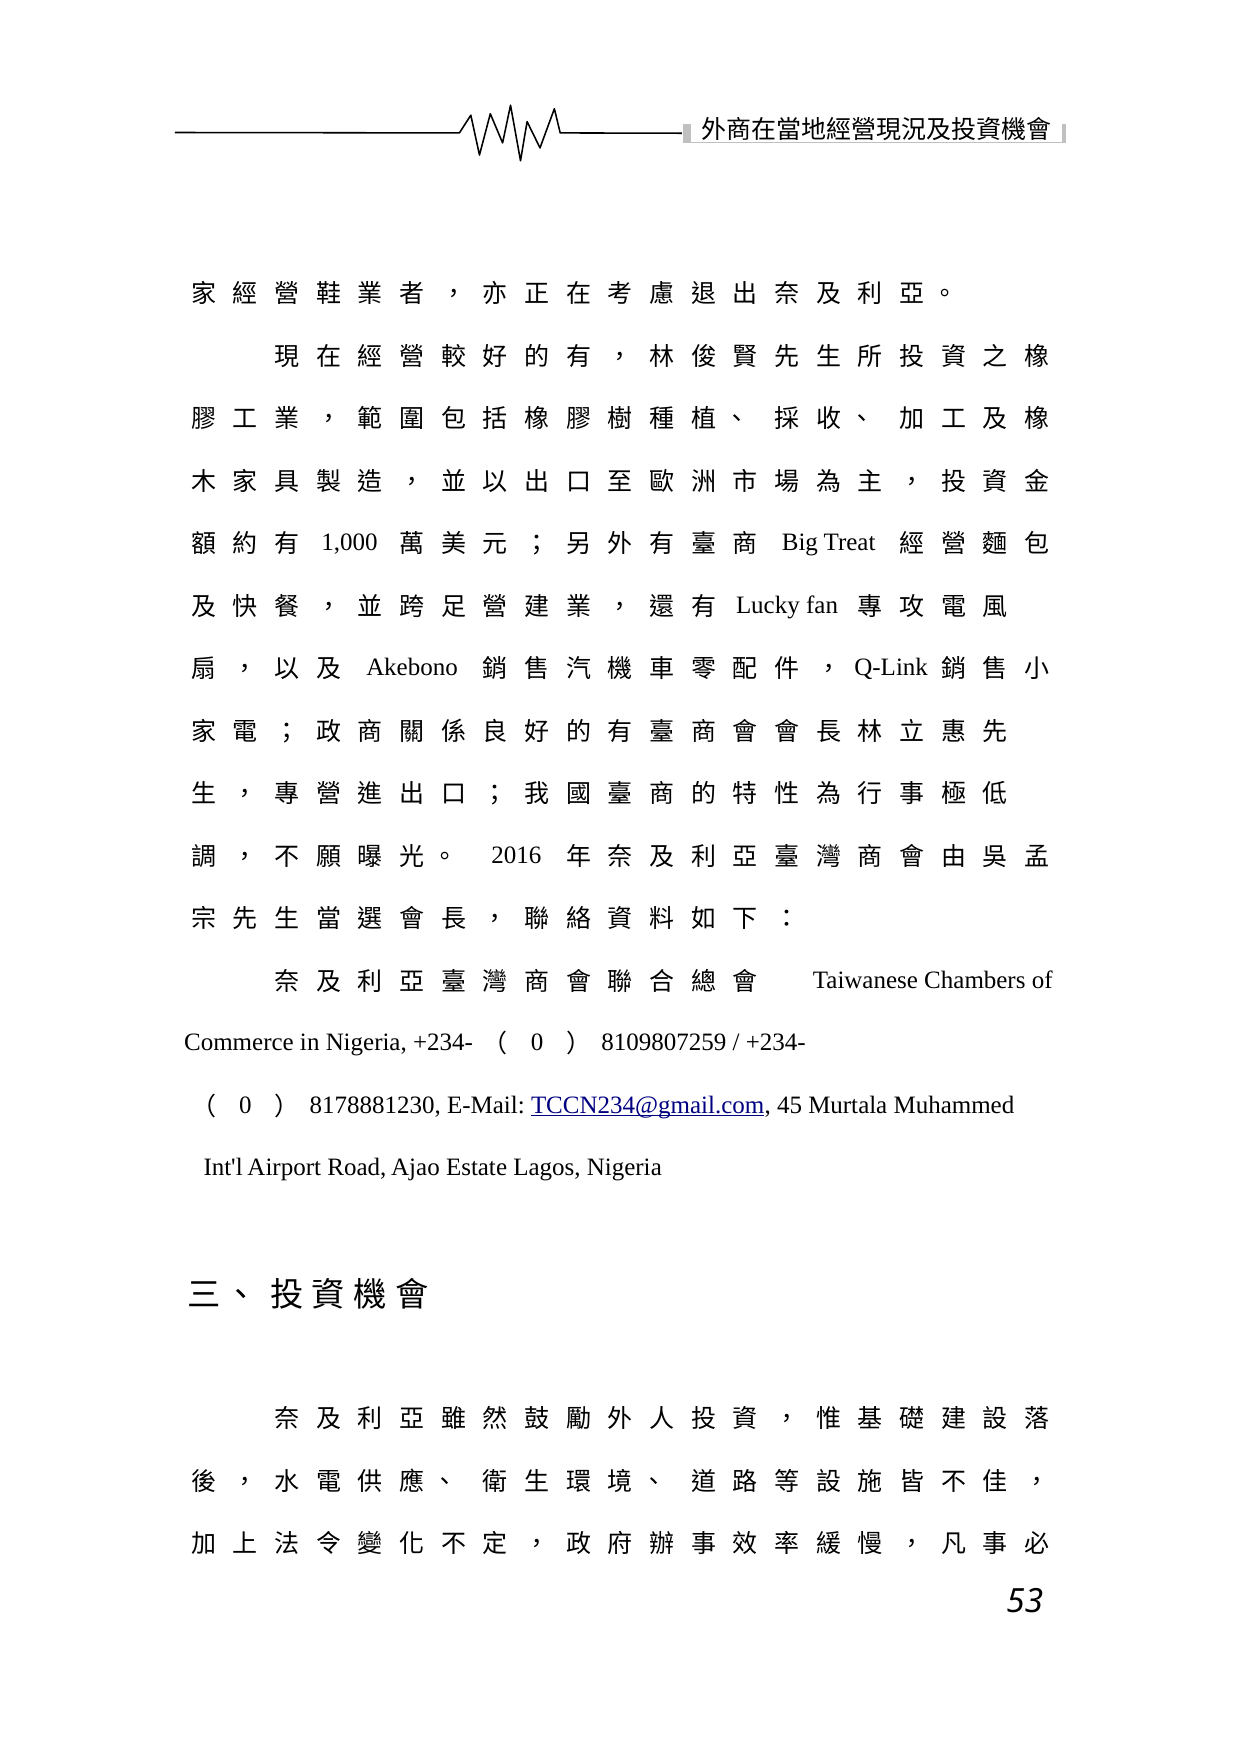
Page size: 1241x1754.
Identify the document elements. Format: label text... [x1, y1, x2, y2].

text 家經營鞋業者，亦正在考慮退出奈及利亞。 [183, 250, 1058, 313]
text 三、投資機會 [183, 1250, 1058, 1313]
text 現在經營較好的有，林俊賢先生所投資之橡膠工業，範圍包括橡膠樹種植、採收、加工及橡木家具製造，並以出口至歐洲市場為主，投資金額約有1,000萬美元；另外有臺商Big Treat經營麵包及快餐，並跨足營建業，還有Lucky fan專攻電風扇，以及Akebono銷售汽機車零配件，Q-Link銷售小家電；政商關係良好的有臺商會會長林立惠先生，專營進出口；我國臺商的特性為行事極低調，不願曝光。2016年奈及利亞臺灣商會由吳孟宗先生當選會長，聯絡資料如下： [183, 313, 1058, 938]
text 奈及利亞雖然鼓勵外人投資，惟基礎建設落後，水電供應、衛生環境、道路等設施皆不佳，加上法令變化不定，政府辦事效率緩慢，凡事必 [183, 1375, 1058, 1563]
text 奈及利亞臺灣商會聯合總會 Taiwanese Chambers of Commerce in Nigeria, +234-（0）8109807259 / +234-（0）8178881230, E-Mail: TCCN234@gmail.com, 45 Murtala Muhammed Int'l Airport Road, Ajao Estate Lagos, Nigeria [183, 938, 1058, 1188]
